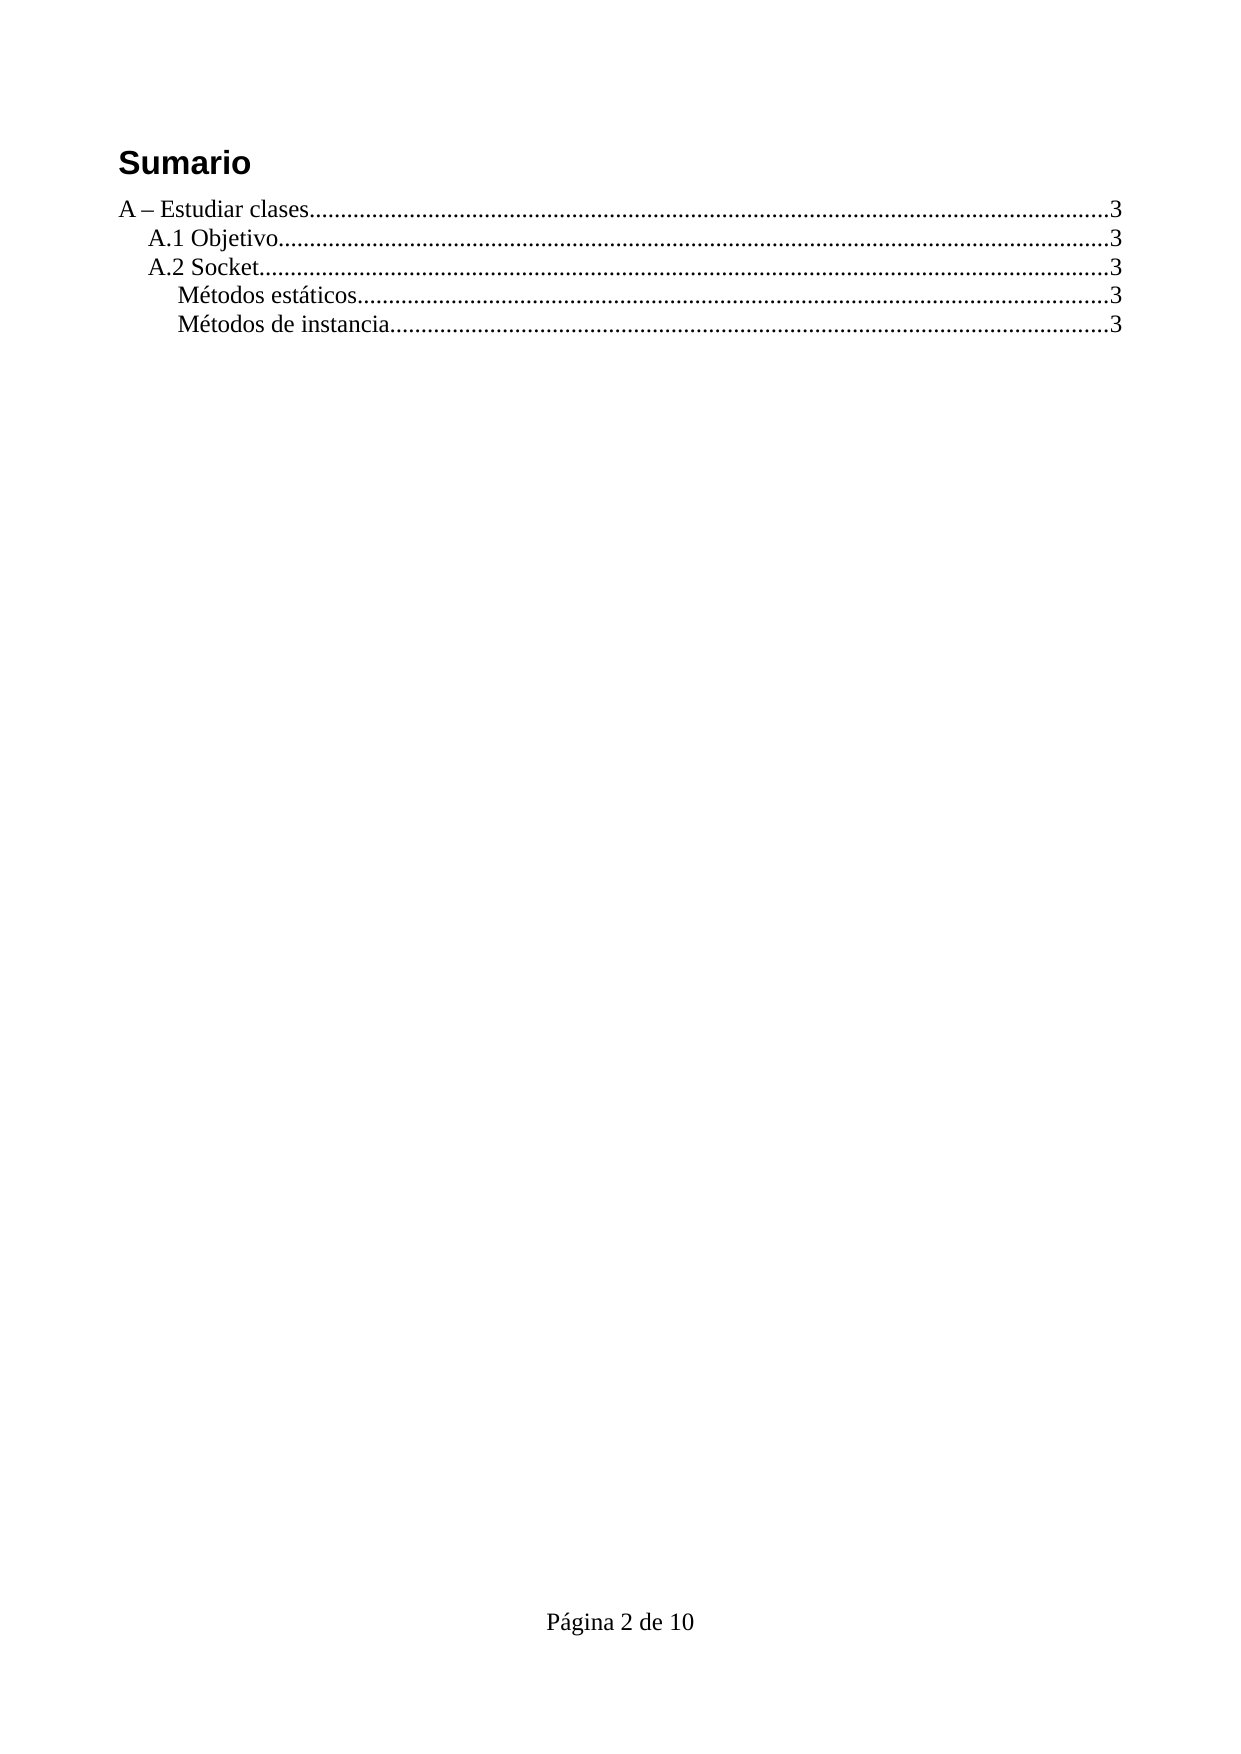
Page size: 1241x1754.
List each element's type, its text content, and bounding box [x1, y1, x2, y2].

subtitle Sumario [118, 143, 1122, 182]
text Métodos estáticos 3 [177, 280, 1122, 309]
text Métodos de instancia 3 [177, 309, 1122, 338]
text A.1 Objetivo 3 [148, 223, 1122, 252]
text A.2 Socket 3 [148, 252, 1122, 280]
text A – Estudiar clases 3 [118, 194, 1122, 223]
